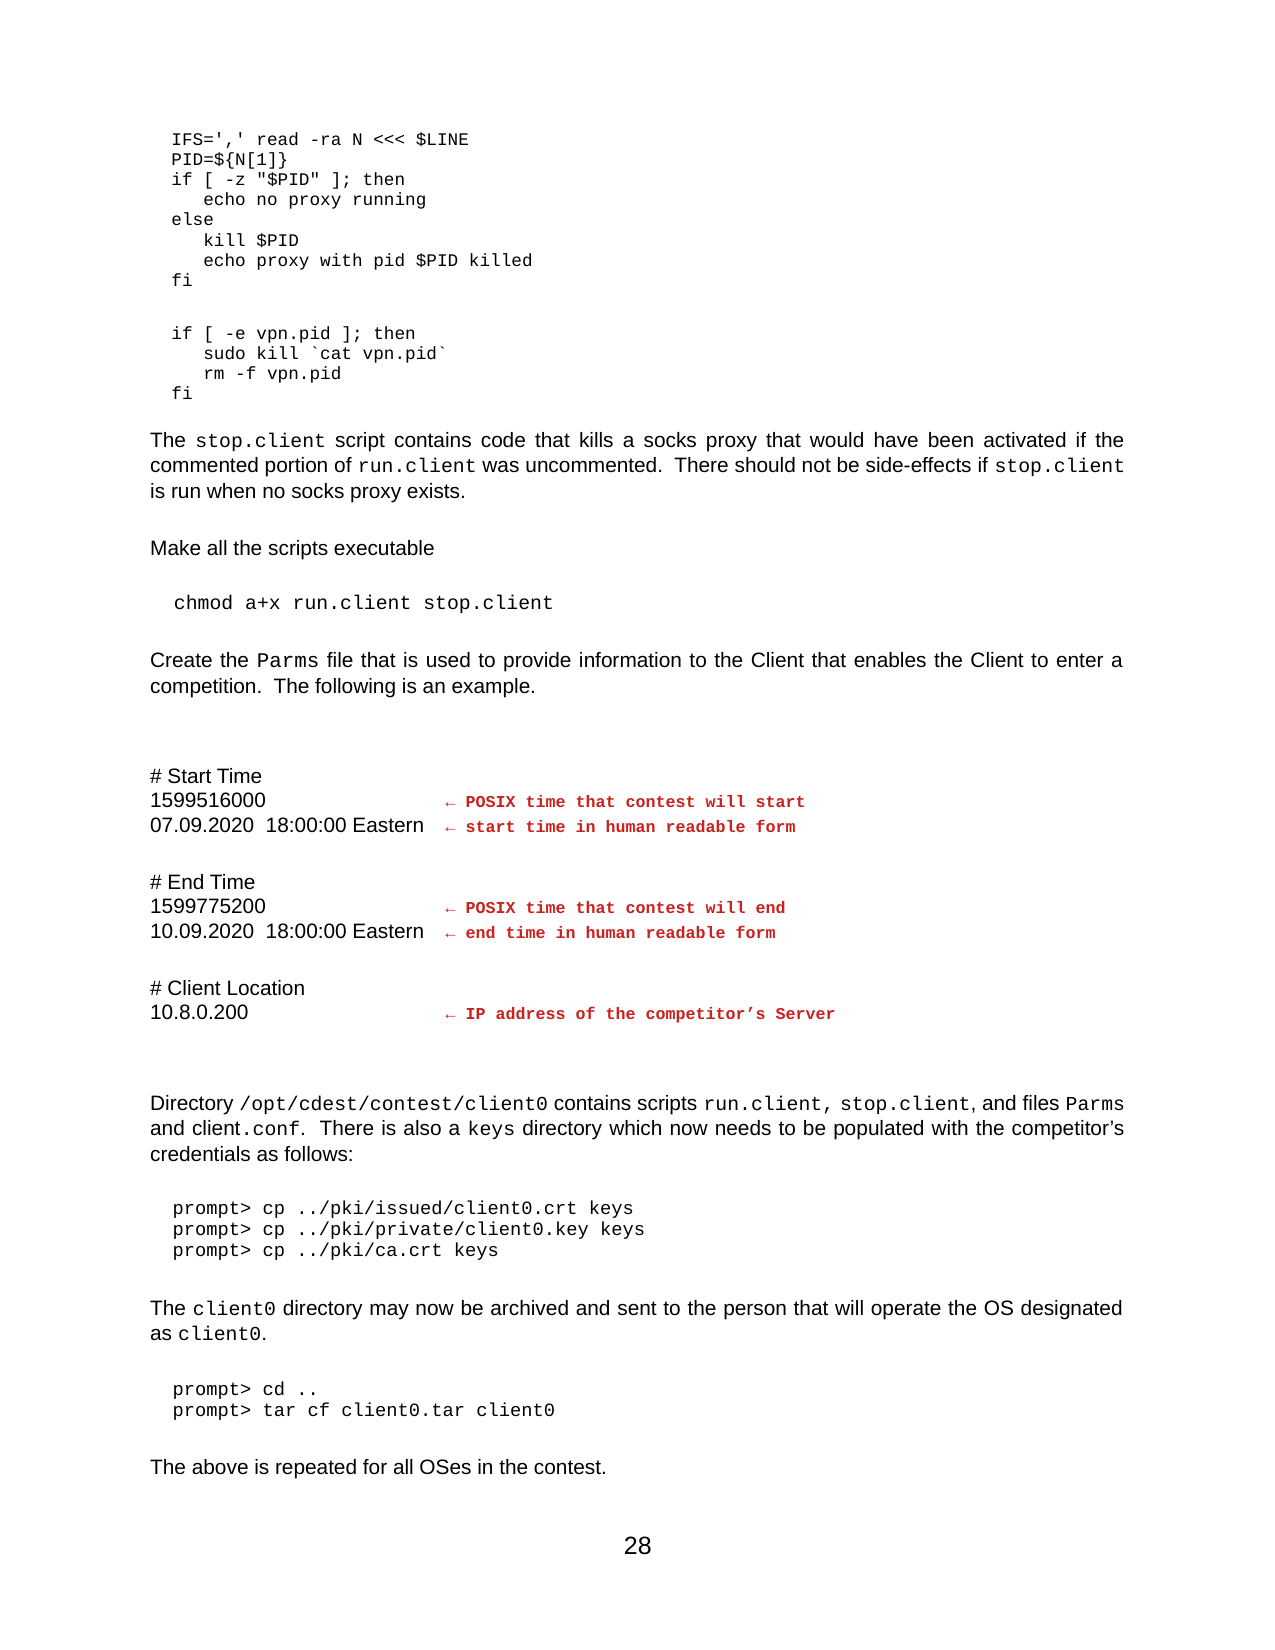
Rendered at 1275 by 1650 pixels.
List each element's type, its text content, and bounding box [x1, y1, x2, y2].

text The client0 directory may now be archived and sent to the person that will operate the OS designated as client0. [150, 1296, 1125, 1347]
text sudo kill `cat vpn.pid` [150, 344, 1125, 365]
text else [150, 211, 1125, 231]
text fi [150, 385, 1125, 405]
text The stop.client script contains code that kills a socks proxy that would have been activated if the commented portion of run.client was uncommented. There should not be side-effects if stop.client is run when no socks proxy exists. [150, 428, 1125, 503]
text echo no proxy running [150, 191, 1125, 211]
text prompt> cp ../pki/ca.crt keys [150, 1241, 1125, 1262]
text chmod a+x run.client stop.client [150, 593, 1125, 615]
text if [ -e vpn.pid ]; then [150, 324, 1125, 344]
text Create the Parms file that is used to provide information to the Client that enables the Client to enter a competition. The following is an example. [150, 648, 1125, 698]
text 1599516000 ← POSIX time that contest will start [150, 788, 1125, 812]
text IFS=',' read -ra N <<< $LINE [150, 131, 1125, 151]
text 1599775200 ← POSIX time that contest will end [150, 894, 1125, 918]
text echo proxy with pid $PID killed [150, 251, 1125, 271]
text fi [150, 271, 1125, 291]
text kill $PID [150, 231, 1125, 251]
text The above is repeated for all OSes in the contest. [150, 1455, 1125, 1479]
text prompt> tar cf client0.tar client0 [150, 1401, 1125, 1422]
text if [ -z "$PID" ]; then [150, 171, 1125, 191]
text prompt> cp ../pki/issued/client0.crt keys [150, 1199, 1125, 1220]
text prompt> cd .. [150, 1379, 1125, 1401]
text PID=${N[1]} [150, 151, 1125, 171]
text Directory /opt/cdest/contest/client0 contains scripts run.client, stop.client, and files Parms and client.conf. There is also a keys directory which now needs to be populated with the competitor’s credentials as follows: [150, 1091, 1125, 1166]
text 10.09.2020 18:00:00 Eastern ← end time in human readable form [150, 918, 1125, 943]
text rm -f vpn.pid [150, 365, 1125, 385]
text 10.8.0.200 ← IP address of the competitor’s Server [150, 1000, 1125, 1025]
text # Client Location [150, 976, 1125, 1000]
text Make all the scripts executable [150, 536, 1125, 559]
text # Start Time [150, 764, 1125, 788]
text prompt> cp ../pki/private/client0.key keys [150, 1220, 1125, 1241]
text 07.09.2020 18:00:00 Eastern ← start time in human readable form [150, 812, 1125, 837]
text # End Time [150, 870, 1125, 894]
